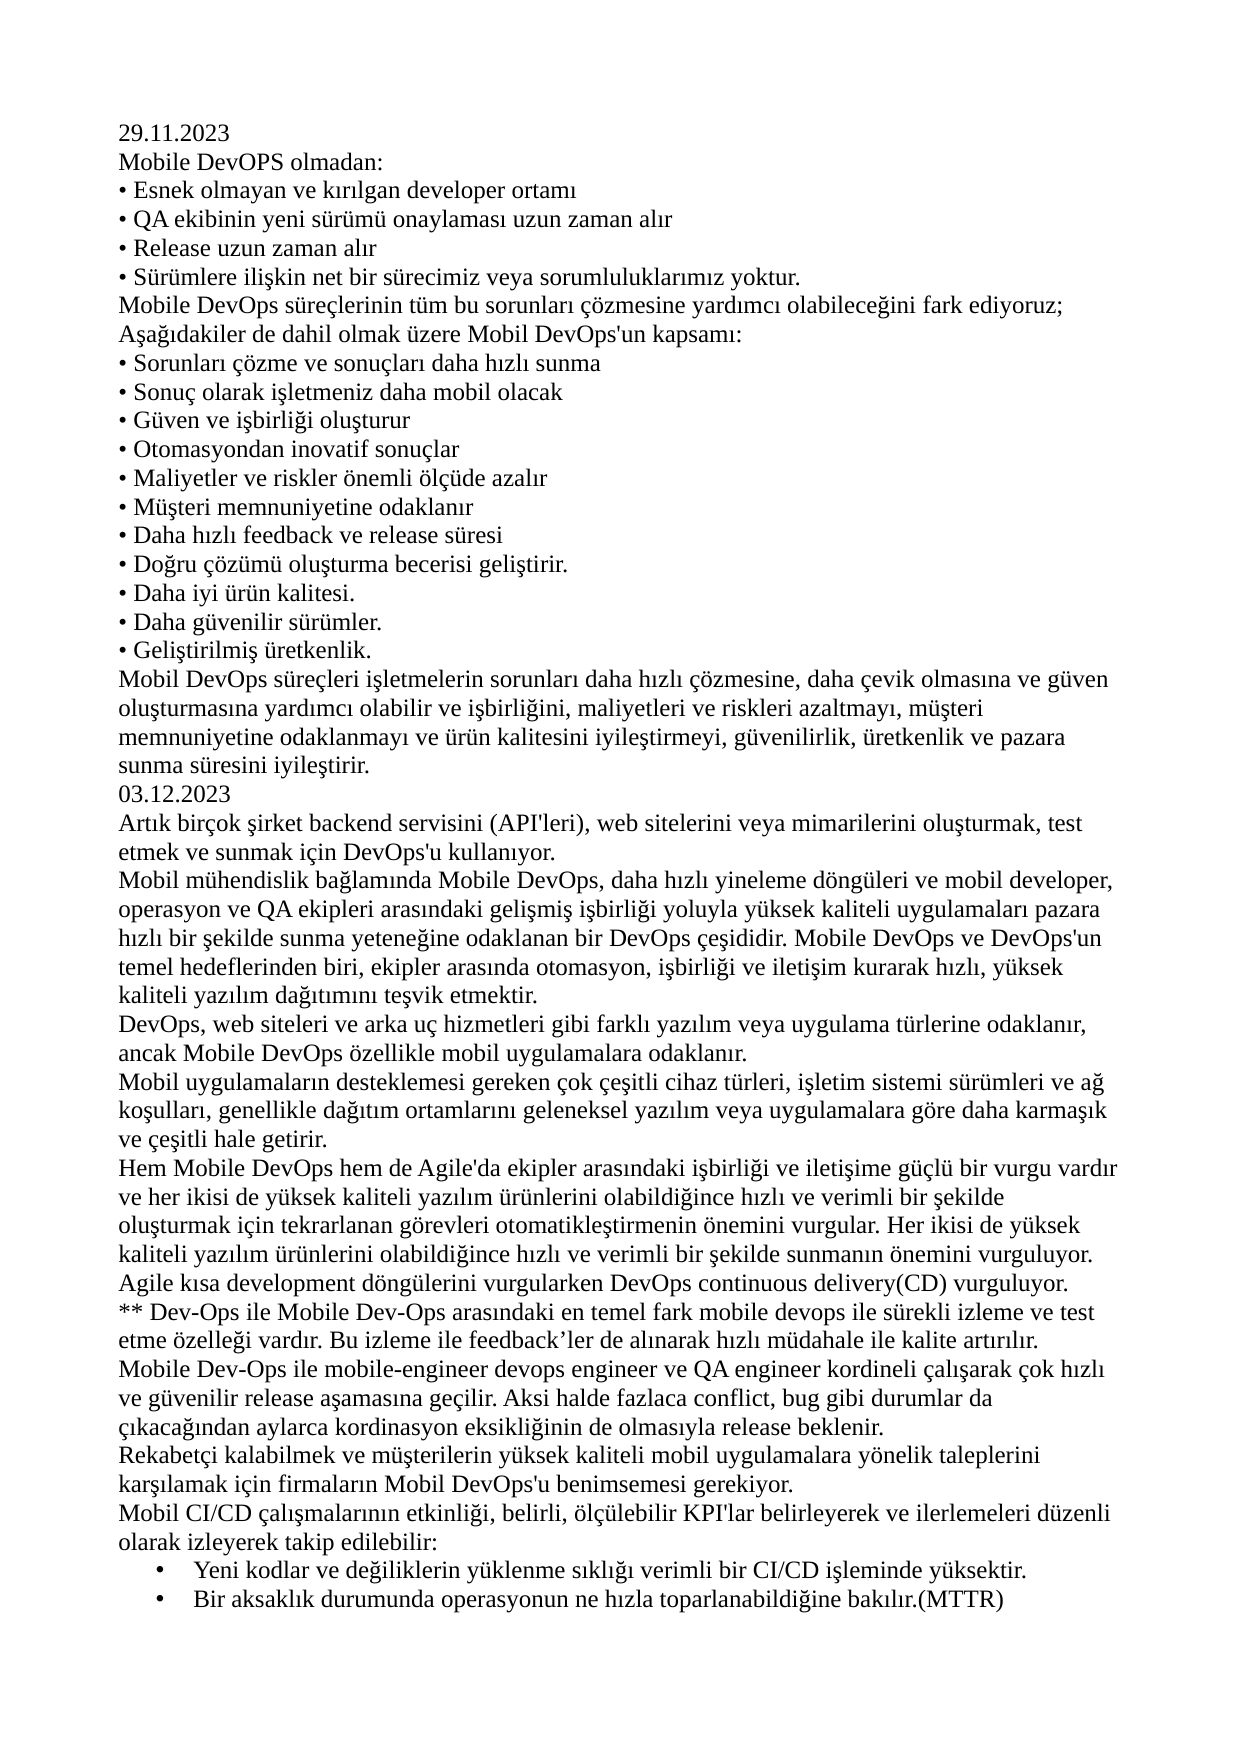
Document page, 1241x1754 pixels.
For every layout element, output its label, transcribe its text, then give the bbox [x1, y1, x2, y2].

text • Daha güvenilir sürümler. [118, 607, 1122, 636]
text Mobil DevOps süreçleri işletmelerin sorunları daha hızlı çözmesine, daha çevik olmasına ve güven oluşturmasına yardımcı olabilir ve işbirliğini, maliyetleri ve riskleri azaltmayı, müşteri memnuniyetine odaklanmayı ve ürün kalitesini iyileştirmeyi, güvenilirlik, üretkenlik ve pazara sunma süresini iyileştirir. [118, 664, 1122, 779]
text • Esnek olmayan ve kırılgan developer ortamı [118, 176, 1122, 204]
text Mobile DevOPS olmadan: [118, 147, 1122, 176]
text Mobile DevOps süreçlerinin tüm bu sorunları çözmesine yardımcı olabileceğini fark ediyoruz; [118, 291, 1122, 319]
text • Otomasyondan inovatif sonuçlar [118, 434, 1122, 463]
text • Maliyetler ve riskler önemli ölçüde azalır [118, 463, 1122, 492]
text 29.11.2023 [118, 118, 1122, 147]
text Agile kısa development döngülerini vurgularken DevOps continuous delivery(CD) vurguluyor. [118, 1268, 1122, 1297]
text DevOps, web siteleri ve arka uç hizmetleri gibi farklı yazılım veya uygulama türlerine odaklanır, ancak Mobile DevOps özellikle mobil uygulamalara odaklanır. [118, 1009, 1122, 1067]
text Artık birçok şirket backend servisini (API'leri), web sitelerini veya mimarilerini oluşturmak, test etmek ve sunmak için DevOps'u kullanıyor. [118, 808, 1122, 866]
text 03.12.2023 [118, 779, 1122, 808]
text • Daha iyi ürün kalitesi. [118, 578, 1122, 607]
text • QA ekibinin yeni sürümü onaylaması uzun zaman alır [118, 204, 1122, 233]
text • Sorunları çözme ve sonuçları daha hızlı sunma [118, 348, 1122, 377]
text Mobil mühendislik bağlamında Mobile DevOps, daha hızlı yineleme döngüleri ve mobil developer, operasyon ve QA ekipleri arasındaki gelişmiş işbirliği yoluyla yüksek kaliteli uygulamaları pazara hızlı bir şekilde sunma yeteneğine odaklanan bir DevOps çeşididir. Mobile DevOps ve DevOps'un temel hedeflerinden biri, ekipler arasında otomasyon, işbirliği ve iletişim kurarak hızlı, yüksek kaliteli yazılım dağıtımını teşvik etmektir. [118, 866, 1122, 1009]
text • Sürümlere ilişkin net bir sürecimiz veya sorumluluklarımız yoktur. [118, 262, 1122, 291]
text Aşağıdakiler de dahil olmak üzere Mobil DevOps'un kapsamı: [118, 319, 1122, 348]
text • Daha hızlı feedback ve release süresi [118, 521, 1122, 549]
text Mobil CI/CD çalışmalarının etkinliği, belirli, ölçülebilir KPI'lar belirleyerek ve ilerlemeleri düzenli olarak izleyerek takip edilebilir: [118, 1498, 1122, 1556]
text • Geliştirilmiş üretkenlik. [118, 636, 1122, 664]
text • Doğru çözümü oluşturma becerisi geliştirir. [118, 549, 1122, 578]
list Yeni kodlar ve değiliklerin yüklenme sıklığı verimli bir CI/CD işleminde yüksektir. [156, 1556, 1122, 1584]
text • Müşteri memnuniyetine odaklanır [118, 492, 1122, 521]
text ** Dev-Ops ile Mobile Dev-Ops arasındaki en temel fark mobile devops ile sürekli izleme ve test etme özelleği vardır. Bu izleme ile feedback’ler de alınarak hızlı müdahale ile kalite artırılır. [118, 1297, 1122, 1354]
text • Sonuç olarak işletmeniz daha mobil olacak [118, 377, 1122, 406]
text Rekabetçi kalabilmek ve müşterilerin yüksek kaliteli mobil uygulamalara yönelik taleplerini karşılamak için firmaların Mobil DevOps'u benimsemesi gerekiyor. [118, 1441, 1122, 1498]
text • Güven ve işbirliği oluşturur [118, 406, 1122, 434]
text Mobile Dev-Ops ile mobile-engineer devops engineer ve QA engineer kordineli çalışarak çok hızlı ve güvenilir release aşamasına geçilir. Aksi halde fazlaca conflict, bug gibi durumlar da çıkacağından aylarca kordinasyon eksikliğinin de olmasıyla release beklenir. [118, 1354, 1122, 1441]
list Bir aksaklık durumunda operasyonun ne hızla toparlanabildiğine bakılır.(MTTR) [156, 1584, 1122, 1613]
text Hem Mobile DevOps hem de Agile'da ekipler arasındaki işbirliği ve iletişime güçlü bir vurgu vardır ve her ikisi de yüksek kaliteli yazılım ürünlerini olabildiğince hızlı ve verimli bir şekilde oluşturmak için tekrarlanan görevleri otomatikleştirmenin önemini vurgular. Her ikisi de yüksek kaliteli yazılım ürünlerini olabildiğince hızlı ve verimli bir şekilde sunmanın önemini vurguluyor. [118, 1153, 1122, 1268]
text • Release uzun zaman alır [118, 233, 1122, 262]
text Mobil uygulamaların desteklemesi gereken çok çeşitli cihaz türleri, işletim sistemi sürümleri ve ağ koşulları, genellikle dağıtım ortamlarını geleneksel yazılım veya uygulamalara göre daha karmaşık ve çeşitli hale getirir. [118, 1067, 1122, 1153]
